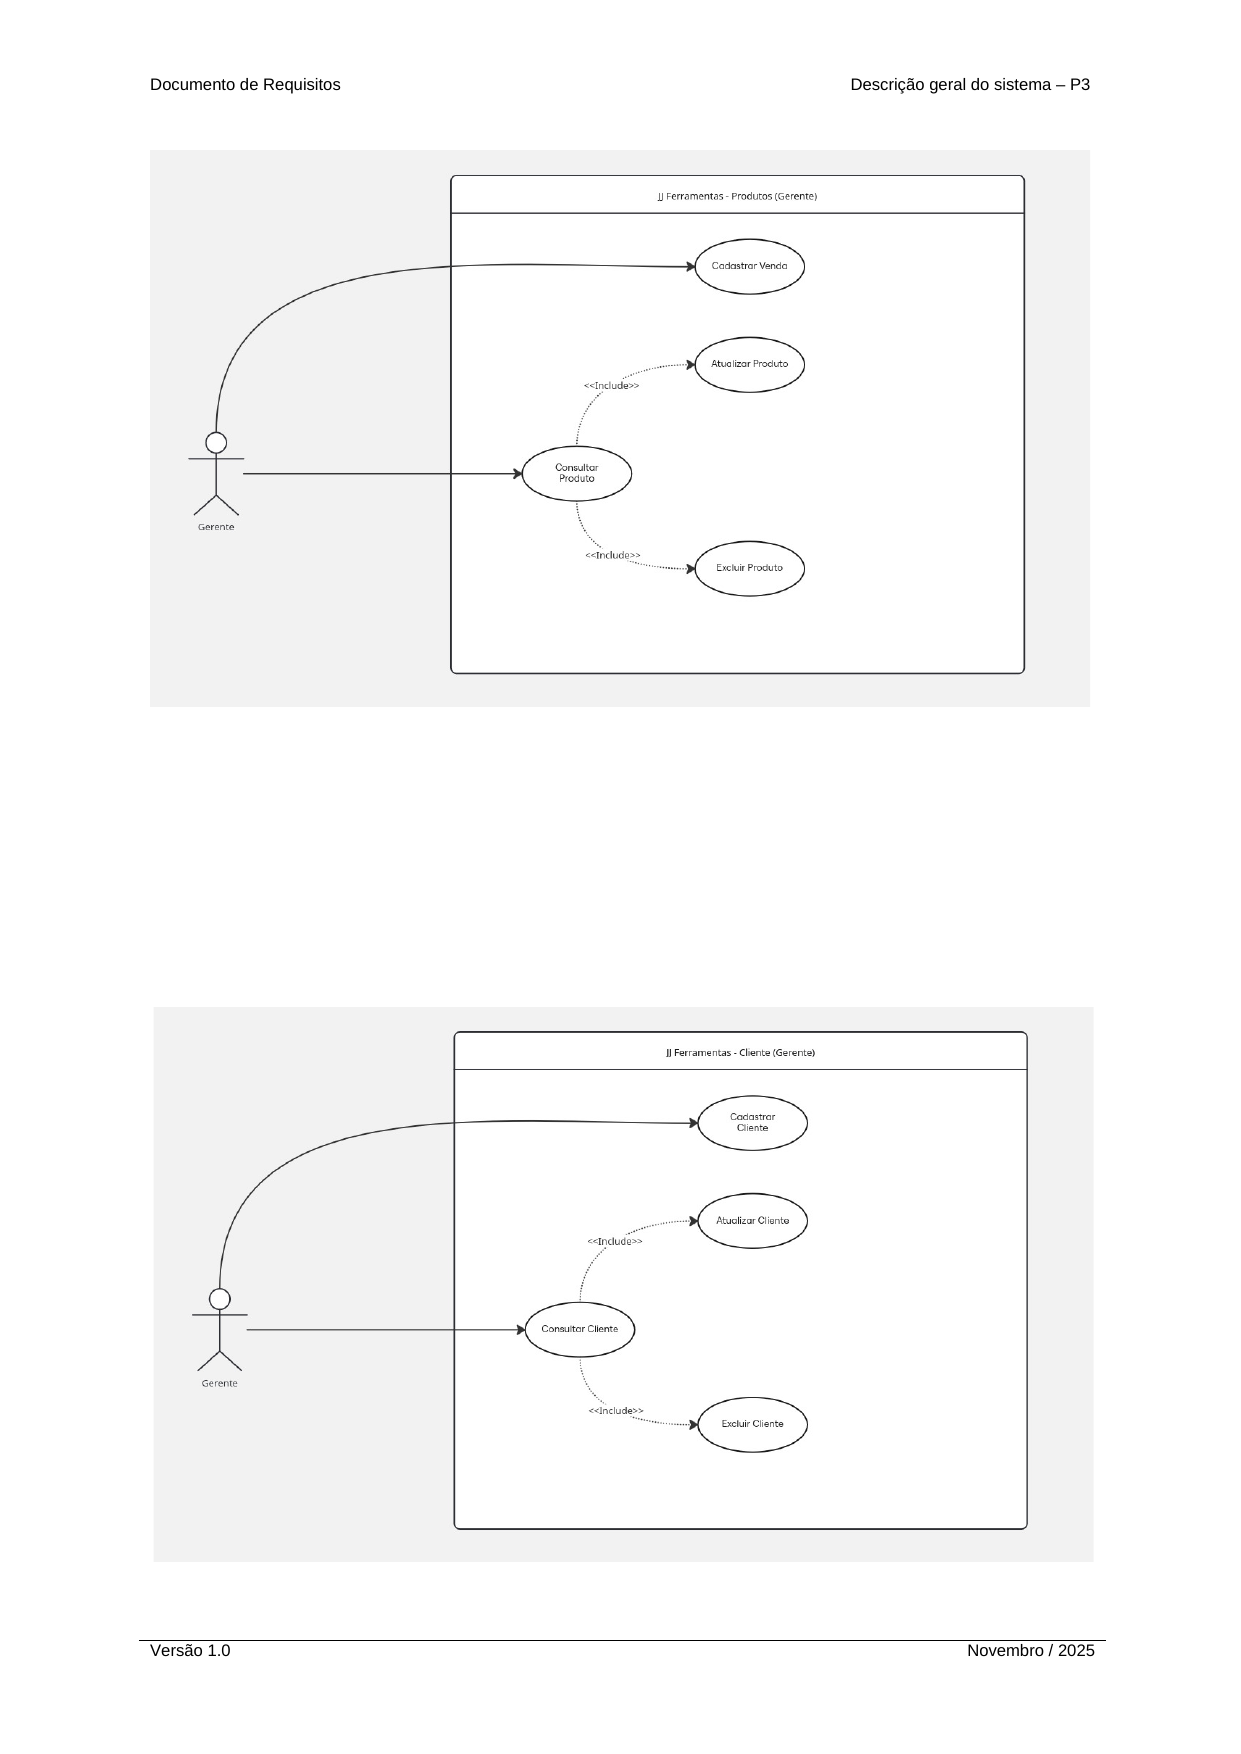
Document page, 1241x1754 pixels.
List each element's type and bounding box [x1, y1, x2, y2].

picture [150, 150, 1091, 707]
picture [153, 1007, 1094, 1562]
